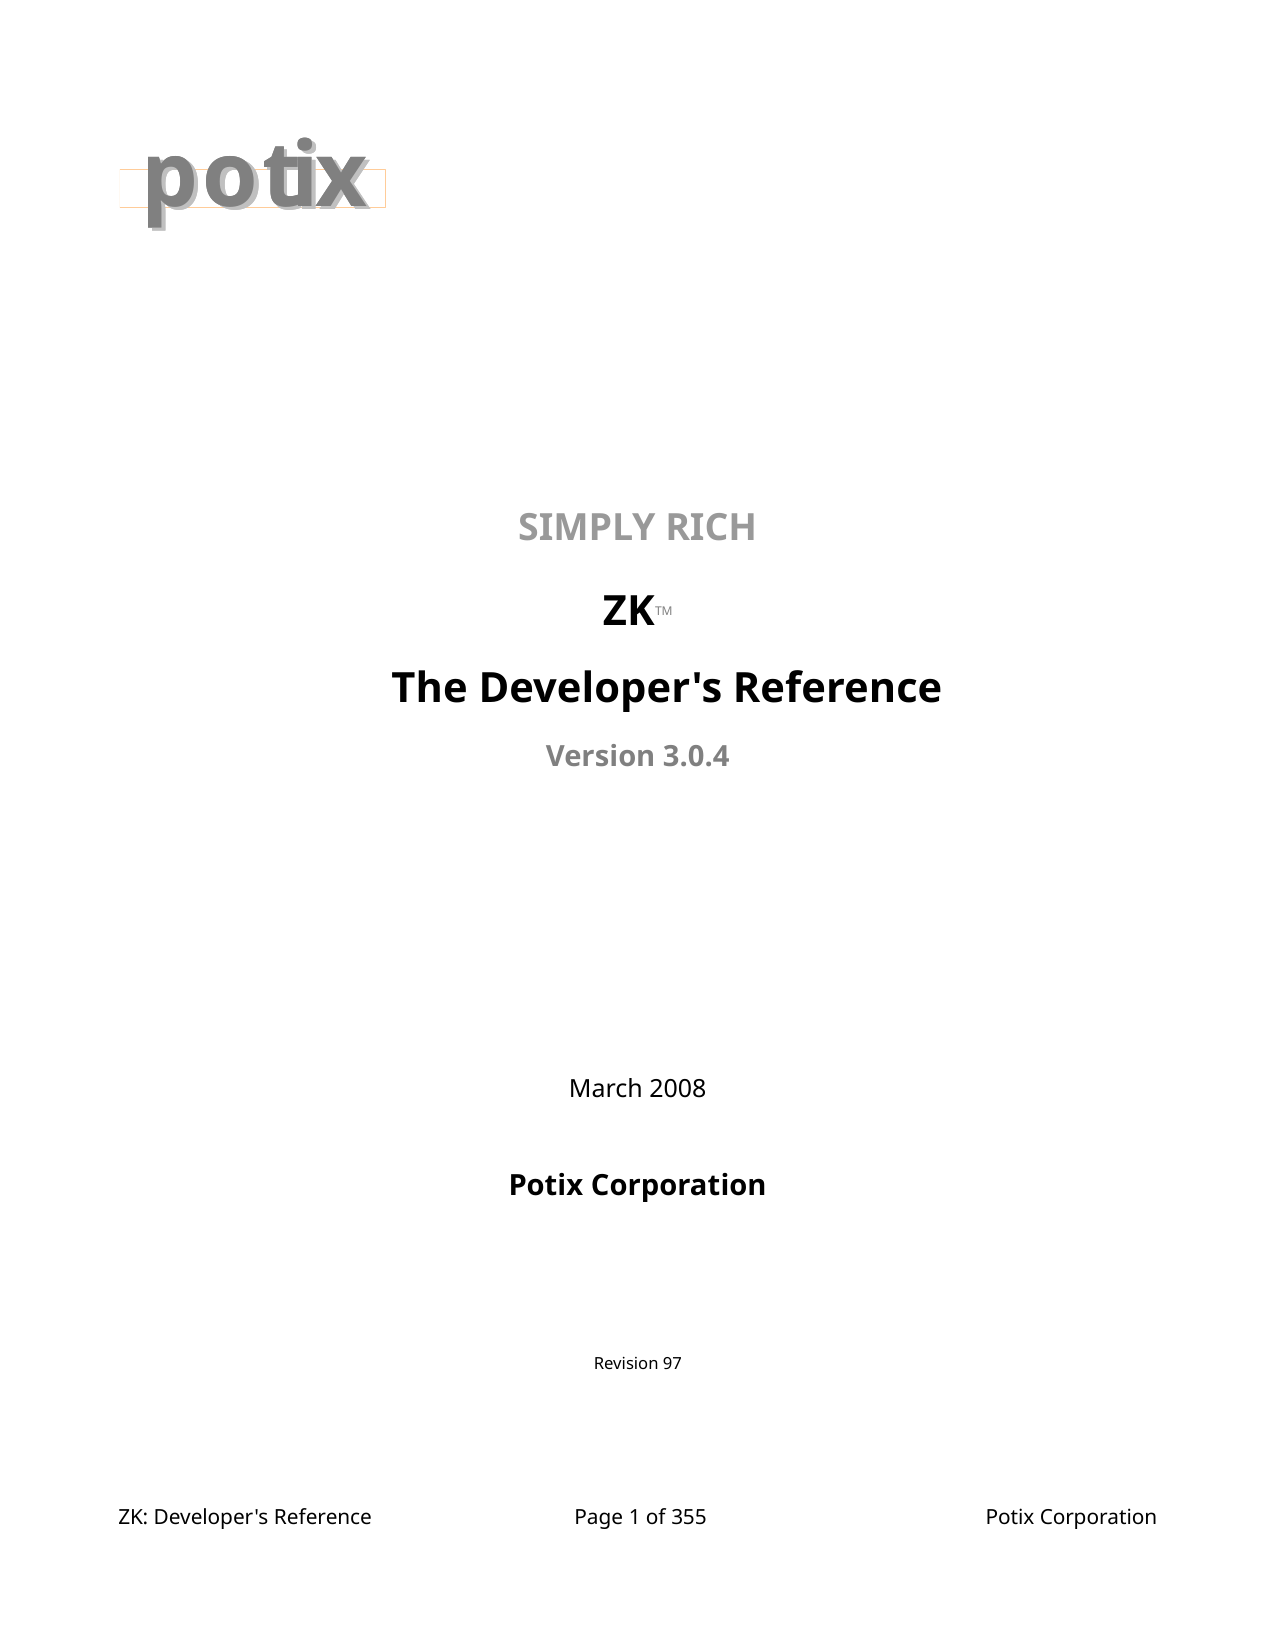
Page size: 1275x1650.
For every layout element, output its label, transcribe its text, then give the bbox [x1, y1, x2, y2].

text SIMPLY RICH [118, 500, 1157, 551]
subtitle Version 3.0.4 [118, 736, 1157, 775]
text March 2008 [118, 1071, 1157, 1105]
text Revision 97 [118, 1351, 1157, 1374]
title The Developer's Reference [177, 658, 1157, 715]
text Potix Corporation [118, 1164, 1157, 1203]
text ZKTM [118, 580, 1157, 637]
